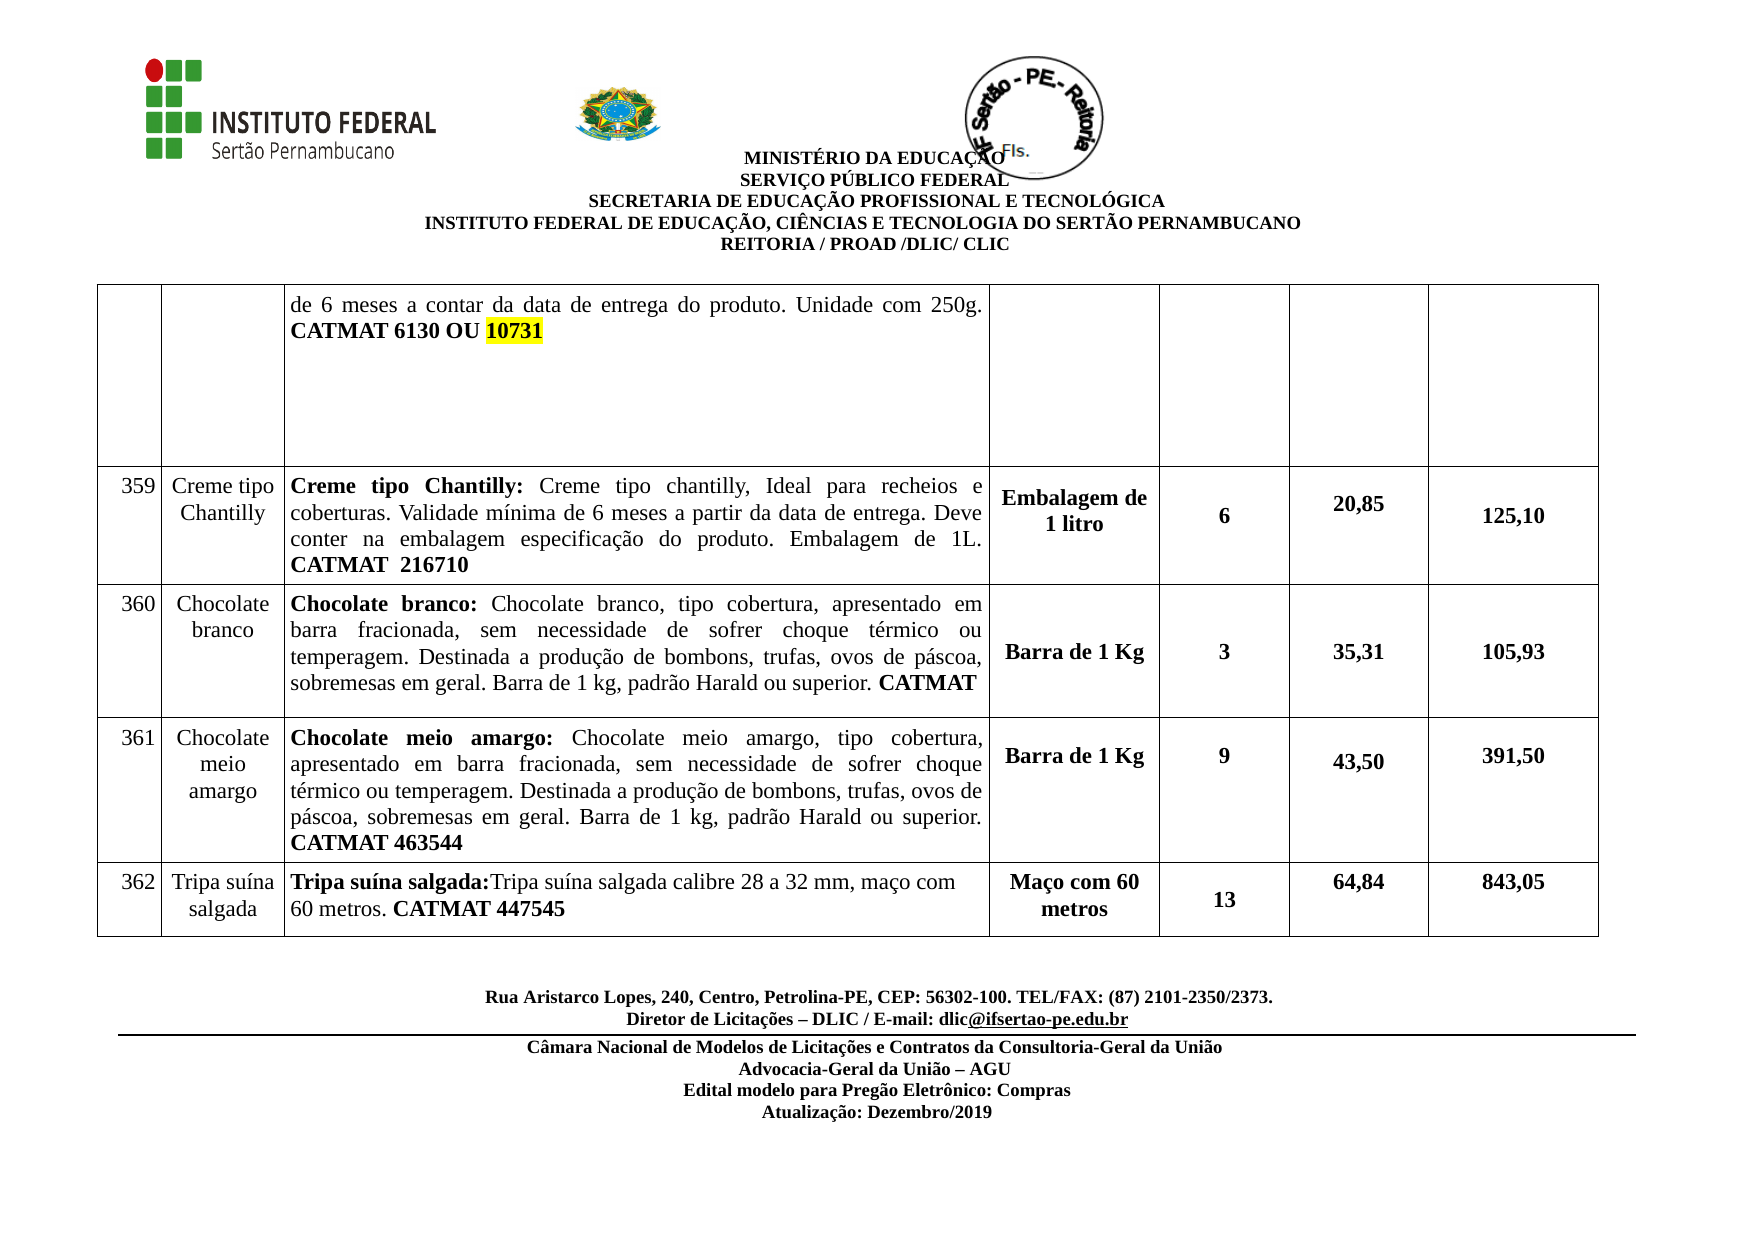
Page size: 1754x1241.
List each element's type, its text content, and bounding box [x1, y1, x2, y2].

table_cell 3 [1160, 585, 1289, 717]
table_cell Maço com 60 metros [990, 863, 1159, 936]
table_cell 359 [98, 467, 161, 583]
table_cell Chocolate branco [162, 585, 284, 717]
table_cell Chocolate meio amargo: Chocolate meio amargo, tipo cobertura, apresentado em barra fracionada, sem necessidade de sofrer choque térmico ou temperagem. Destinada a produção de bombons, trufas, ovos de páscoa, sobremesas em geral. Barra de 1 kg, padrão Harald ou superior. CATMAT 463544 [285, 718, 989, 862]
table_cell 43,50 [1290, 718, 1428, 862]
table_cell [1160, 285, 1289, 466]
table_cell 843,05 [1429, 863, 1598, 936]
table_cell 9 [1160, 718, 1289, 862]
table_cell [98, 285, 161, 466]
table_cell Embalagem de 1 litro [990, 467, 1159, 583]
table_cell Tripa suína salgada [162, 863, 284, 936]
table_cell 361 [98, 718, 161, 862]
table_cell 13 [1160, 863, 1289, 936]
table_cell Creme tipo Chantilly [162, 467, 284, 583]
table_cell 105,93 [1429, 585, 1598, 717]
table_cell 64,84 [1290, 863, 1428, 936]
table_cell 391,50 [1429, 718, 1598, 862]
table_cell Creme tipo Chantilly: Creme tipo chantilly, Ideal para recheios e coberturas. Validade mínima de 6 meses a partir da data de entrega. Deve conter na embalagem especificação do produto. Embalagem de 1L. CATMAT 216710 [285, 467, 989, 583]
table_cell Chocolate branco: Chocolate branco, tipo cobertura, apresentado em barra fracionada, sem necessidade de sofrer choque térmico ou temperagem. Destinada a produção de bombons, trufas, ovos de páscoa, sobremesas em geral. Barra de 1 kg, padrão Harald ou superior. CATMAT [285, 585, 989, 717]
picture [575, 87, 661, 141]
table_cell [1429, 285, 1598, 466]
picture [145, 58, 435, 159]
table_cell 125,10 [1429, 467, 1598, 583]
table_cell Barra de 1 Kg [990, 718, 1159, 862]
picture [957, 45, 1111, 186]
table_cell 362 [98, 863, 161, 936]
table_cell [1290, 285, 1428, 466]
table_cell 20,85 [1290, 467, 1428, 583]
table_cell [162, 285, 284, 466]
table_cell Chocolate meio amargo [162, 718, 284, 862]
table_cell 360 [98, 585, 161, 717]
table_cell Tripa suína salgada:Tripa suína salgada calibre 28 a 32 mm, maço com 60 metros. CATMAT 447545 [285, 863, 989, 936]
table_cell 35,31 [1290, 585, 1428, 717]
table_cell [990, 285, 1159, 466]
table_cell 6 [1160, 467, 1289, 583]
table_cell de 6 meses a contar da data de entrega do produto. Unidade com 250g. CATMAT 6130 OU 10731 [285, 285, 989, 466]
table_cell Barra de 1 Kg [990, 585, 1159, 717]
